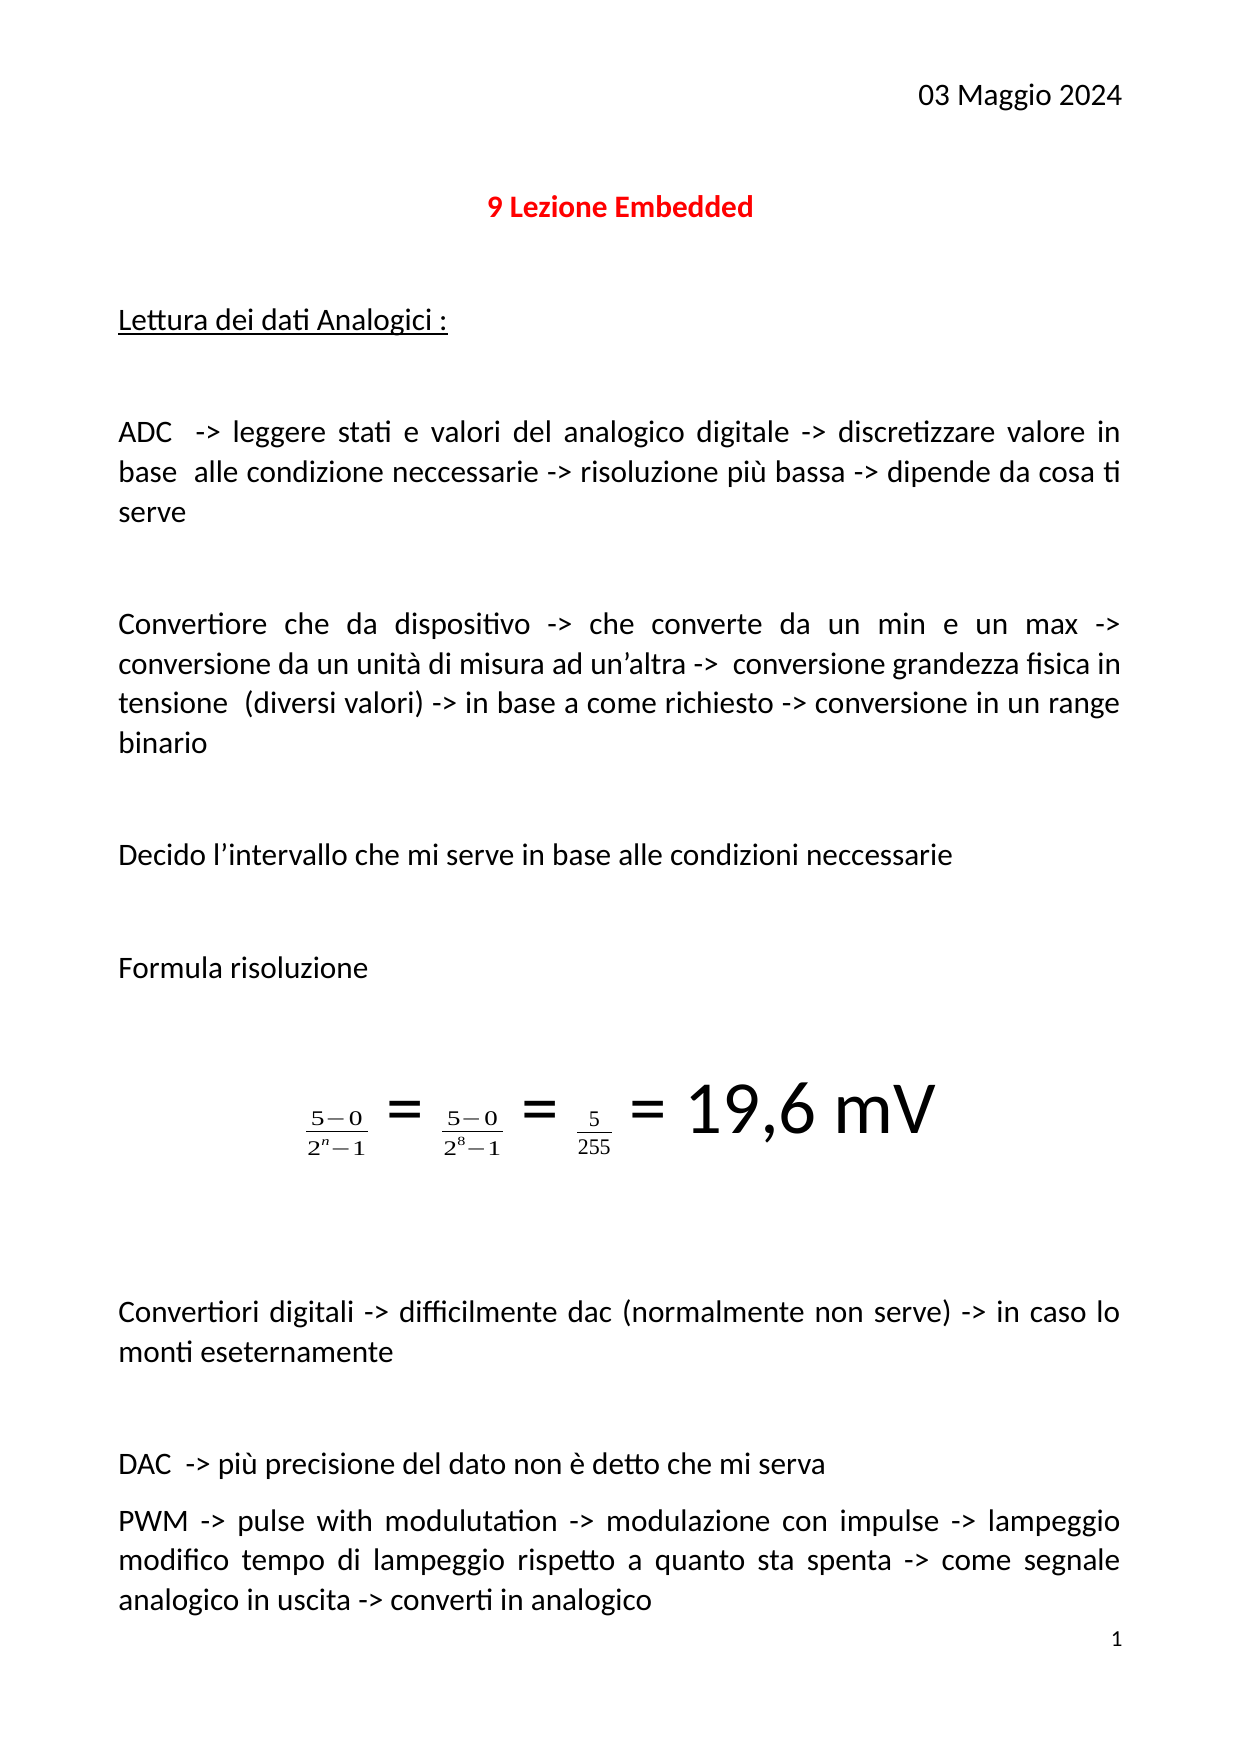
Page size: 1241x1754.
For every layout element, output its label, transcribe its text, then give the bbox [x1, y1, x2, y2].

text Convertiori digitali -> difficilmente dac (normalmente non serve) -> in caso lo monti eseternamente [118, 1292, 1122, 1370]
text Convertiore che da dispositivo -> che converte da un min e un max -> conversione da un unità di misura ad un’altra -> conversione grandezza fisica in tensione (diversi valori) -> in base a come richiesto -> conversione in un range binario [118, 604, 1122, 761]
text 03 Maggio 2024 [118, 75, 1122, 113]
text ADC -> leggere stati e valori del analogico digitale -> discretizzare valore in base alle condizione neccessarie -> risoluzione più bassa -> dipende da cosa ti serve [118, 412, 1122, 530]
text = = = 19,6 mV [118, 1060, 1122, 1159]
text 9 Lezione Embedded [118, 187, 1122, 226]
text Lettura dei dati Analogici : [118, 300, 1122, 338]
text DAC -> più precisione del dato non è detto che mi serva [118, 1444, 1122, 1482]
text Formula risoluzione [118, 948, 1122, 986]
text PWM -> pulse with modulutation -> modulazione con impulse -> lampeggio modifico tempo di lampeggio rispetto a quanto sta spenta -> come segnale analogico in uscita -> converti in analogico [118, 1501, 1122, 1618]
text Decido l’intervallo che mi serve in base alle condizioni neccessarie [118, 835, 1122, 873]
